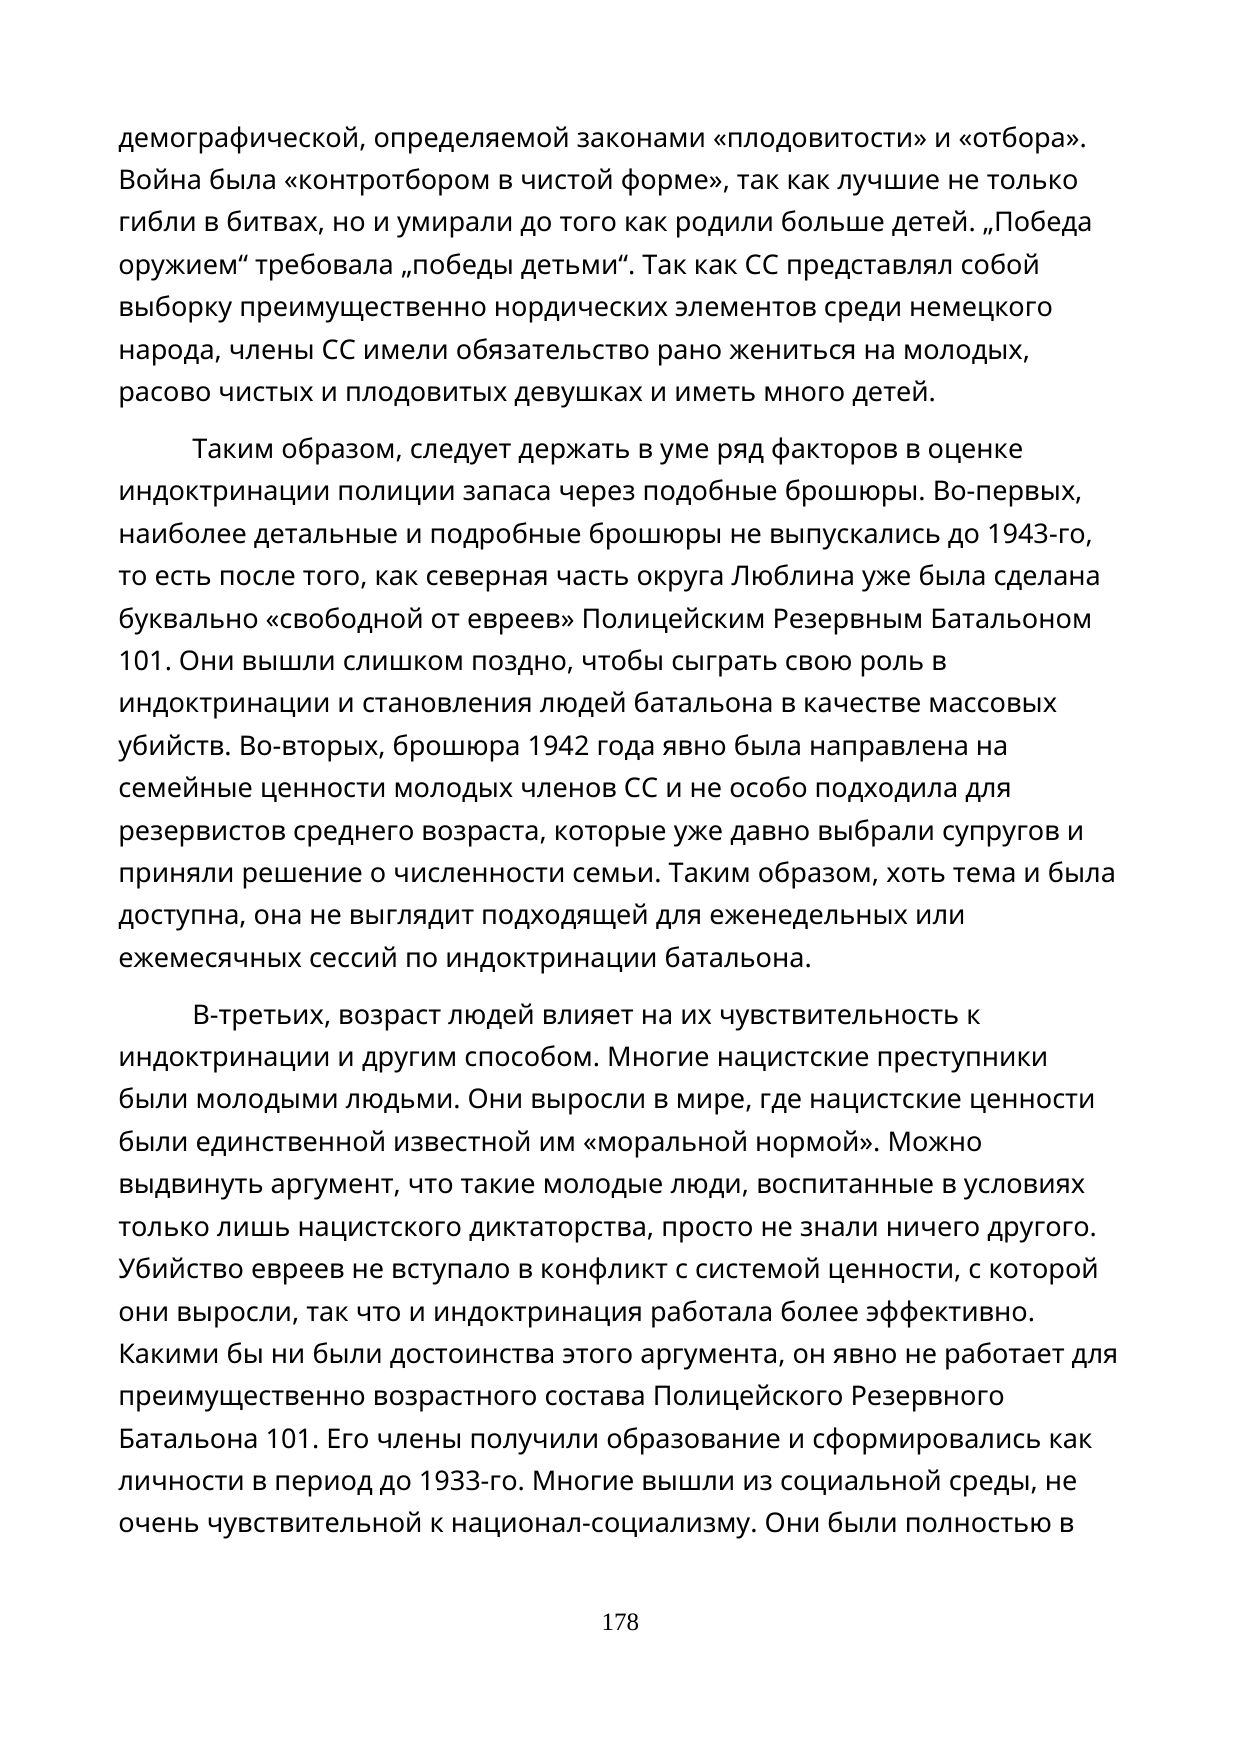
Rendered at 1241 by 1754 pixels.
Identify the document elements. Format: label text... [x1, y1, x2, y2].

text В-третьих, возраст людей влияет на их чувствительность к индоктринации и другим способом. Многие нацистские преступники были молодыми людьми. Они выросли в мире, где нацистские ценности были единственной известной им «моральной нормой». Можно выдвинуть аргумент, что такие молодые люди, воспитанные в условиях только лишь нацистского диктаторства, просто не знали ничего другого. Убийство евреев не вступало в конфликт с системой ценности, с которой они выросли, так что и индоктринация работала более эффективно. Какими бы ни были достоинства этого аргумента, он явно не работает для преимущественно возрастного состава Полицейского Резервного Батальона 101. Его члены получили образование и сформировались как личности в период до 1933-го. Многие вышли из социальной среды, не очень чувствительной к национал-социализму. Они были полностью в [118, 995, 1122, 1541]
text Таким образом, следует держать в уме ряд факторов в оценке индоктринации полиции запаса через подобные брошюры. Во-первых, наиболее детальные и подробные брошюры не выпускались до 1943-го, то есть после того, как северная часть округа Люблина уже была сделана буквально «свободной от евреев» Полицейским Резервным Батальоном 101. Они вышли слишком поздно, чтобы сыграть свою роль в индоктринации и становления людей батальона в качестве массовых убийств. Во-вторых, брошюра 1942 года явно была направлена на семейные ценности молодых членов СС и не особо подходила для резервистов среднего возраста, которые уже давно выбрали супругов и приняли решение о численности семьи. Таким образом, хоть тема и была доступна, она не выглядит подходящей для еженедельных или ежемесячных сессий по индоктринации батальона. [118, 429, 1122, 975]
text демографической, определяемой законами «плодовитости» и «отбора». Война была «контротбором в чистой форме», так как лучшие не только гибли в битвах, но и умирали до того как родили больше детей. „Победа оружием“ требовала „победы детьми“. Так как СС представлял собой выборку преимущественно нордических элементов среди немецкого народа, члены СС имели обязательство рано жениться на молодых, расово чистых и плодовитых девушках и иметь много детей. [118, 118, 1122, 409]
